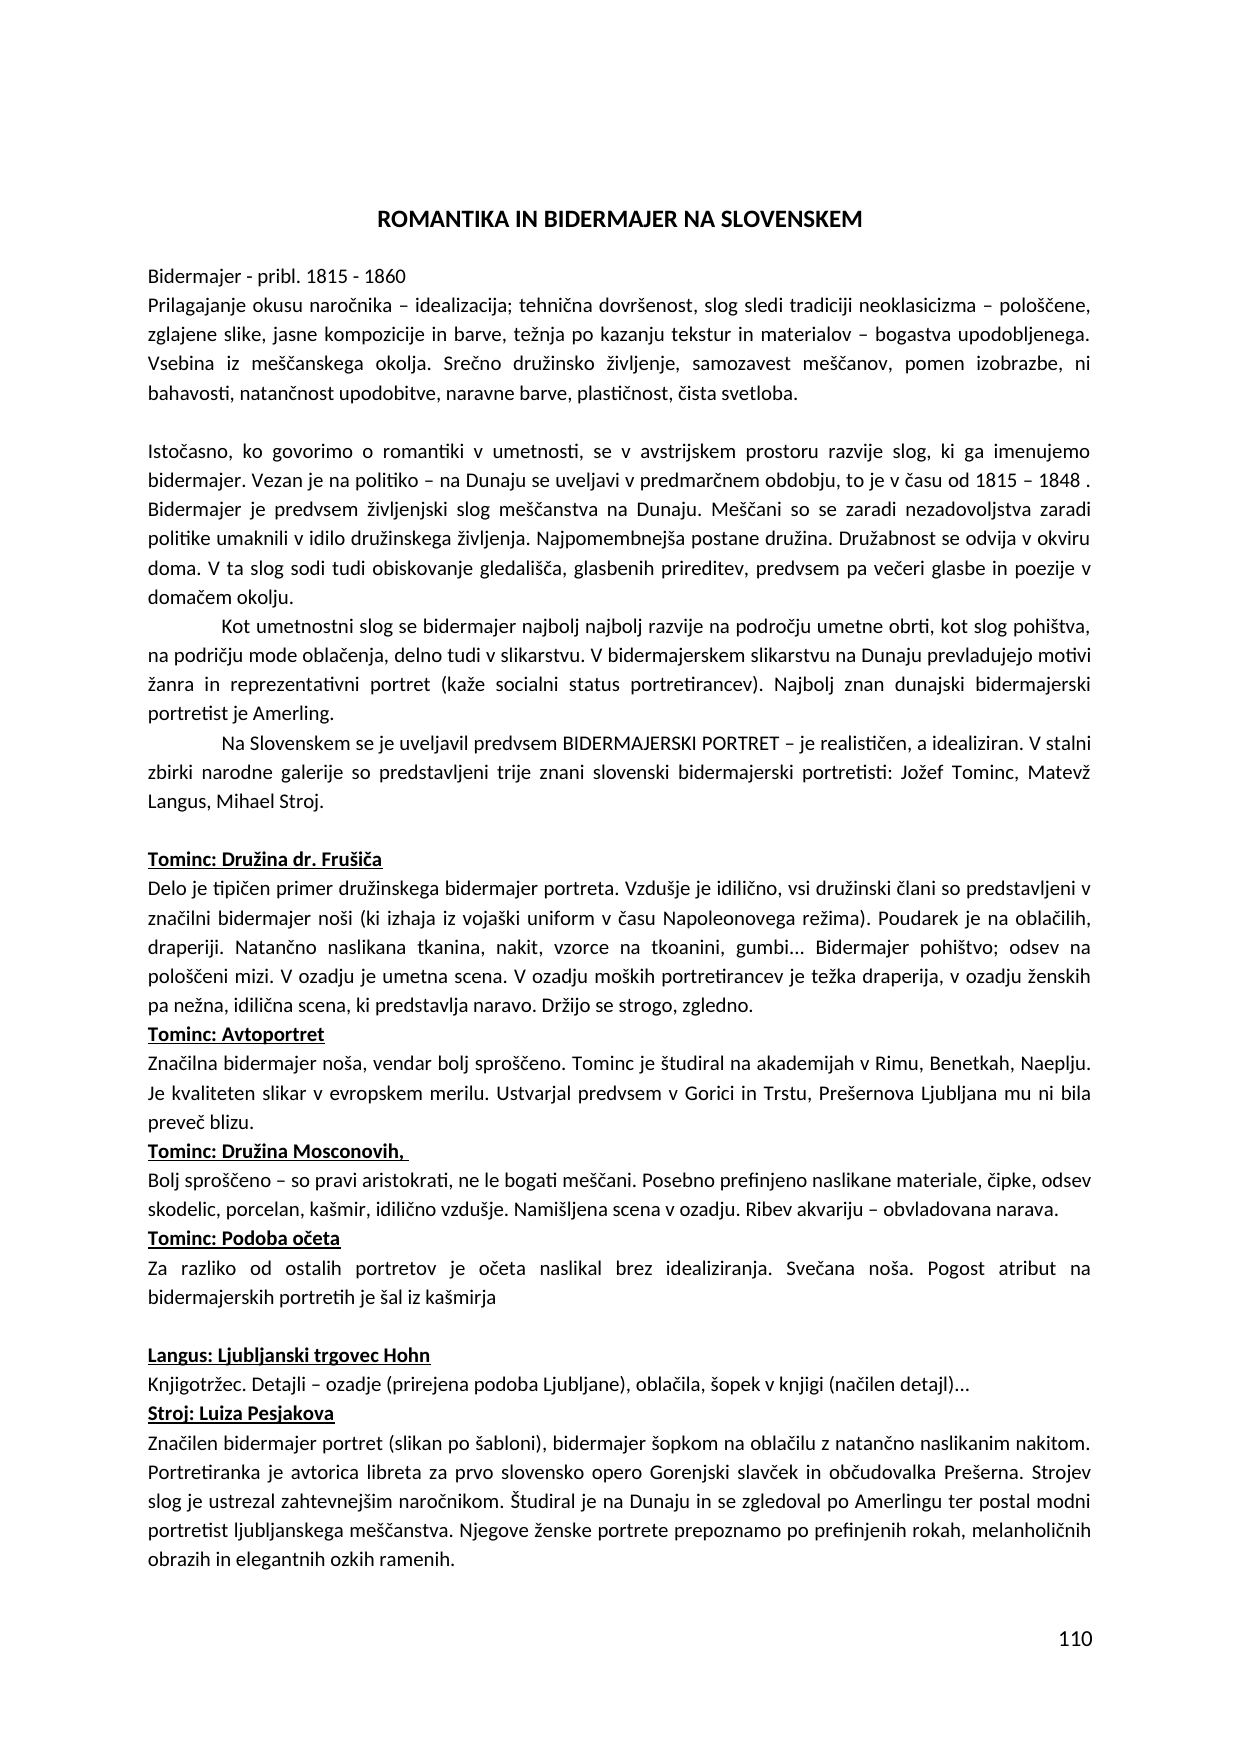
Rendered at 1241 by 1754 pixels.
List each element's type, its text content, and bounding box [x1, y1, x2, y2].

text Tominc: Družina Mosconovih, [148, 1138, 1093, 1163]
text Delo je tipičen primer družinskega bidermajer portreta. Vzdušje je idilično, vsi družinski člani so predstavljeni v značilni bidermajer noši (ki izhaja iz vojaški uniform v času Napoleonovega režima). Poudarek je na oblačilih, draperiji. Natančno naslikana tkanina, nakit, vzorce na tkoanini, gumbi... Bidermajer pohištvo; odsev na pološčeni mizi. V ozadju je umetna scena. V ozadju moških portretirancev je težka draperija, v ozadju ženskih pa nežna, idilična scena, ki predstavlja naravo. Držijo se strogo, zgledno. [148, 876, 1093, 1018]
text Prilagajanje okusu naročnika – idealizacija; tehnična dovršenost, slog sledi tradiciji neoklasicizma – pološčene, zglajene slike, jasne kompozicije in barve, težnja po kazanju tekstur in materialov – bogastva upodobljenega. Vsebina iz meščanskega okolja. Srečno družinsko življenje, samozavest meščanov, pomen izobrazbe, ni bahavosti, natančnost upodobitve, naravne barve, plastičnost, čista svetloba. [148, 292, 1093, 405]
text Bolj sproščeno – so pravi aristokrati, ne le bogati meščani. Posebno prefinjeno naslikane materiale, čipke, odsev skodelic, porcelan, kašmir, idilično vzdušje. Namišljena scena v ozadju. Ribev akvariju – obvladovana narava. [148, 1167, 1093, 1222]
text Istočasno, ko govorimo o romantiki v umetnosti, se v avstrijskem prostoru razvije slog, ki ga imenujemo bidermajer. Vezan je na politiko – na Dunaju se uveljavi v predmarčnem obdobju, to je v času od 1815 – 1848 . Bidermajer je predvsem življenjski slog meščanstva na Dunaju. Meščani so se zaradi nezadovoljstva zaradi politike umaknili v idilo družinskega življenja. Najpomembnejša postane družina. Družabnost se odvija v okviru doma. V ta slog sodi tudi obiskovanje gledališča, glasbenih prireditev, predvsem pa večeri glasbe in poezije v domačem okolju. [148, 438, 1093, 609]
text Kot umetnostni slog se bidermajer najbolj najbolj razvije na področju umetne obrti, kot slog pohištva, na podričju mode oblačenja, delno tudi v slikarstvu. V bidermajerskem slikarstvu na Dunaju prevladujejo motivi žanra in reprezentativni portret (kaže socialni status portretirancev). Najbolj znan dunajski bidermajerski portretist je Amerling. [148, 613, 1093, 726]
subtitle ROMANTIKA IN BIDERMAJER NA SLOVENSKEM [148, 203, 1093, 234]
text Knjigotržec. Detajli – ozadje (prirejena podoba Ljubljane), oblačila, šopek v knjigi (načilen detajl)... [148, 1371, 1093, 1397]
text Langus: Ljubljanski trgovec Hohn [148, 1342, 1093, 1368]
text Bidermajer - pribl. 1815 - 1860 [148, 263, 1093, 288]
text Tominc: Avtoportret [148, 1021, 1093, 1047]
text Značilna bidermajer noša, vendar bolj sproščeno. Tominc je študiral na akademijah v Rimu, Benetkah, Naeplju. Je kvaliteten slikar v evropskem merilu. Ustvarjal predvsem v Gorici in Trstu, Prešernova Ljubljana mu ni bila preveč blizu. [148, 1051, 1093, 1134]
text Značilen bidermajer portret (slikan po šabloni), bidermajer šopkom na oblačilu z natančno naslikanim nakitom. Portretiranka je avtorica libreta za prvo slovensko opero Gorenjski slavček in občudovalka Prešerna. Strojev slog je ustrezal zahtevnejšim naročnikom. Študiral je na Dunaju in se zgledoval po Amerlingu ter postal modni portretist ljubljanskega meščanstva. Njegove ženske portrete prepoznamo po prefinjenih rokah, melanholičnih obrazih in elegantnih ozkih ramenih. [148, 1430, 1093, 1572]
text Tominc: Družina dr. Frušiča [148, 846, 1093, 872]
text Na Slovenskem se je uveljavil predvsem BIDERMAJERSKI PORTRET – je realističen, a idealiziran. V stalni zbirki narodne galerije so predstavljeni trije znani slovenski bidermajerski portretisti: Jožef Tominc, Matevž Langus, Mihael Stroj. [148, 730, 1093, 813]
text Za razliko od ostalih portretov je očeta naslikal brez idealiziranja. Svečana noša. Pogost atribut na bidermajerskih portretih je šal iz kašmirja [148, 1255, 1093, 1309]
text Stroj: Luiza Pesjakova [148, 1401, 1093, 1426]
text Tominc: Podoba očeta [148, 1226, 1093, 1251]
